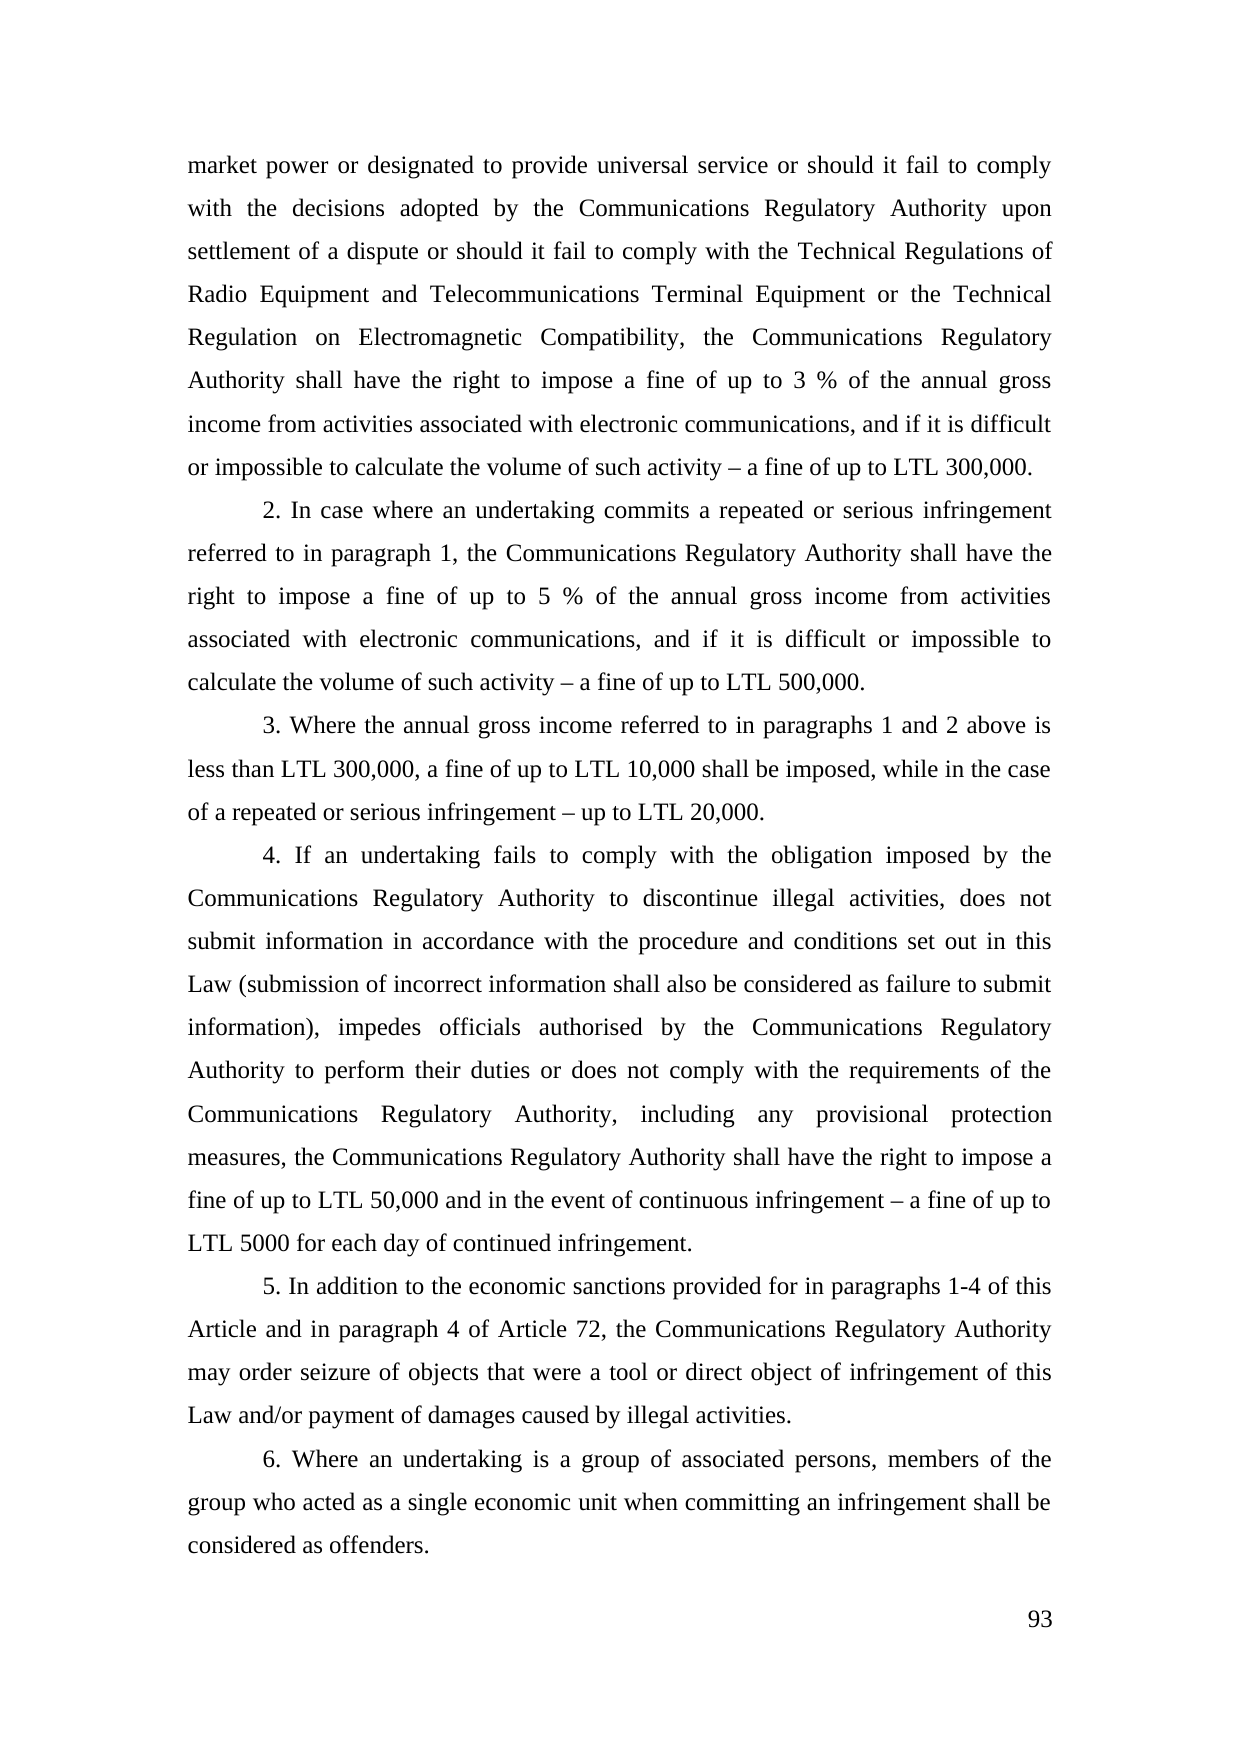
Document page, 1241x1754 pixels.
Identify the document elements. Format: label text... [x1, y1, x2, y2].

text 6. Where an undertaking is a group of associated persons, members of the group who acted as a single economic unit when committing an infringement shall be considered as offenders. [187, 1444, 1053, 1559]
text 2. In case where an undertaking commits a repeated or serious infringement referred to in paragraph 1, the Communications Regulatory Authority shall have the right to impose a fine of up to 5 % of the annual gross income from activities associated with electronic communications, and if it is difficult or impossible to calculate the volume of such activity – a fine of up to LTL 500,000. [187, 495, 1053, 696]
text 4. If an undertaking fails to comply with the obligation imposed by the Communications Regulatory Authority to discontinue illegal activities, does not submit information in accordance with the procedure and conditions set out in this Law (submission of incorrect information shall also be considered as failure to submit information), impedes officials authorised by the Communications Regulatory Authority to perform their duties or does not comply with the requirements of the Communications Regulatory Authority, including any provisional protection measures, the Communications Regulatory Authority shall have the right to impose a fine of up to LTL 50,000 and in the event of continuous infringement – a fine of up to LTL 5000 for each day of continued infringement. [187, 840, 1053, 1257]
text market power or designated to provide universal service or should it fail to comply with the decisions adopted by the Communications Regulatory Authority upon settlement of a dispute or should it fail to comply with the Technical Regulations of Radio Equipment and Telecommunications Terminal Equipment or the Technical Regulation on Electromagnetic Compatibility, the Communications Regulatory Authority shall have the right to impose a fine of up to 3 % of the annual gross income from activities associated with electronic communications, and if it is difficult or impossible to calculate the volume of such activity – a fine of up to LTL 300,000. [187, 150, 1053, 481]
text 3. Where the annual gross income referred to in paragraphs 1 and 2 above is less than LTL 300,000, a fine of up to LTL 10,000 shall be imposed, while in the case of a repeated or serious infringement – up to LTL 20,000. [187, 711, 1053, 826]
text 5. In addition to the economic sanctions provided for in paragraphs 1-4 of this Article and in paragraph 4 of Article 72, the Communications Regulatory Authority may order seizure of objects that were a tool or direct object of infringement of this Law and/or payment of damages caused by illegal activities. [187, 1271, 1053, 1429]
